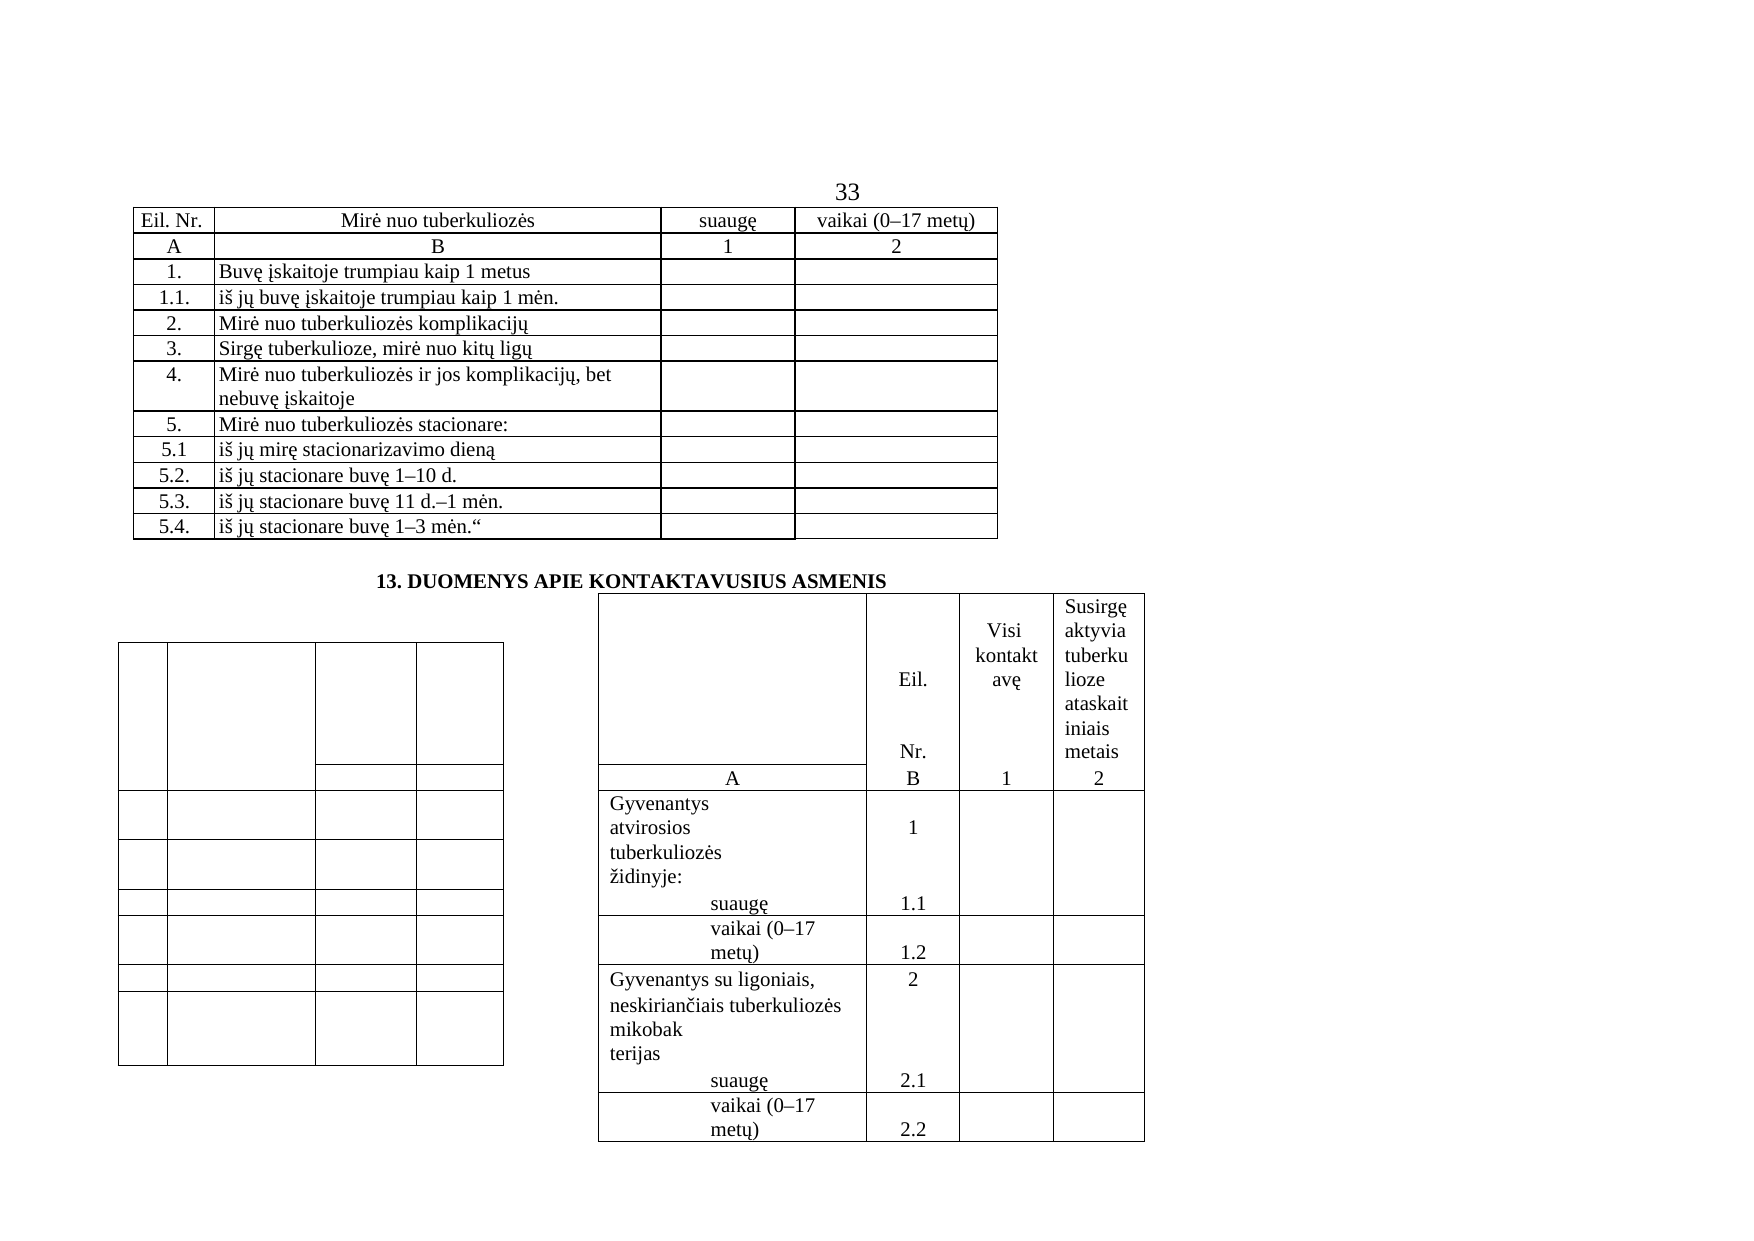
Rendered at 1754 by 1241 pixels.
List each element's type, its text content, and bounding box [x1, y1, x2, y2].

table_cell [504, 991, 598, 1017]
table_cell [316, 765, 416, 790]
table_cell Buvę įskaitoje trumpiau kaip 1 metus [215, 260, 660, 283]
table_cell [1054, 1093, 1144, 1141]
table_cell [278, 593, 315, 642]
table_cell [504, 889, 598, 915]
table_cell [504, 642, 598, 691]
table_cell iš jų buvę įskaitoje trumpiau kaip 1 mėn. [215, 285, 660, 309]
table_cell [699, 594, 792, 642]
table_cell [119, 992, 167, 1017]
table_cell [1054, 791, 1144, 839]
table_cell [792, 594, 866, 642]
table_cell 1.2 [867, 916, 959, 964]
table_cell [118, 1066, 167, 1092]
table_cell 5.2. [134, 463, 214, 487]
table_cell Nr. [867, 691, 959, 763]
table_cell [504, 1065, 598, 1092]
table_cell [119, 791, 167, 839]
table_cell A [599, 765, 866, 790]
table_cell [867, 991, 959, 1017]
table_cell [1054, 839, 1144, 888]
table_cell [417, 840, 503, 888]
table_cell [504, 839, 598, 888]
table_cell [792, 1017, 866, 1065]
table_cell [662, 285, 794, 309]
table_cell [599, 594, 699, 642]
table_cell 3. [134, 336, 214, 360]
table_cell 2 [1054, 764, 1144, 790]
table_cell [504, 964, 598, 991]
table_cell [796, 285, 997, 309]
table_cell [316, 992, 416, 1017]
table_cell suaugę [699, 889, 792, 915]
table_cell [417, 643, 503, 691]
table_cell [119, 965, 167, 991]
table_cell [278, 965, 315, 991]
table_cell [796, 311, 997, 335]
table_cell Gyvenantys atvirosios [599, 791, 792, 839]
table_cell [796, 336, 997, 360]
table_cell [662, 489, 794, 513]
table_cell [792, 642, 866, 691]
table_cell [417, 691, 503, 763]
table_cell 5.4. [134, 514, 214, 538]
table_cell [278, 691, 315, 763]
table_cell [662, 463, 794, 487]
table_cell [599, 1093, 699, 1141]
table_cell [168, 965, 278, 991]
table_cell iš jų mirę stacionarizavimo dieną [215, 437, 660, 461]
table_cell tuberkulioze [1054, 642, 1144, 691]
table_cell [699, 1017, 792, 1065]
table_cell [960, 791, 1053, 839]
table_cell [662, 514, 794, 538]
table_cell [1054, 1065, 1144, 1092]
table_cell [168, 916, 315, 964]
table_cell [168, 1017, 315, 1065]
table_header Eil. Nr. [134, 208, 214, 232]
table_cell Sirgę tuberkulioze, mirė nuo kitų ligų [215, 336, 660, 360]
table_cell 1 [960, 764, 1053, 790]
table_cell [960, 1017, 1053, 1065]
table_cell [118, 207, 133, 540]
table_cell 2 [867, 965, 959, 991]
table_cell [796, 260, 997, 283]
table_cell [796, 207, 1144, 540]
table_header [998, 207, 1083, 538]
table_cell [699, 691, 792, 763]
table_cell [167, 593, 278, 642]
table_cell 2 [796, 234, 997, 258]
table_header suaugę [662, 208, 794, 232]
table_cell [504, 915, 598, 964]
table_cell 2.1 [867, 1065, 959, 1092]
table_cell [662, 412, 794, 436]
table_cell [316, 965, 416, 991]
table_cell [118, 1092, 167, 1141]
table_cell [315, 1092, 416, 1141]
table_cell 13. DUOMENYS APIE KONTAKTAVUSIUS ASMENIS [118, 566, 1144, 593]
table_cell [119, 890, 167, 915]
table_cell [960, 991, 1053, 1017]
table_cell [315, 1066, 416, 1092]
table_cell [796, 412, 997, 436]
table_cell [118, 540, 1144, 566]
table_cell [960, 965, 1053, 991]
table_cell [168, 791, 278, 839]
table_cell [1054, 991, 1144, 1017]
table_cell 1 [867, 791, 959, 839]
table_cell [867, 1017, 959, 1065]
table_cell Susirgę aktyvia [1054, 594, 1144, 642]
table_cell [278, 764, 315, 790]
table_cell [118, 593, 167, 642]
table_cell 2. [134, 311, 214, 335]
table_cell [504, 790, 598, 839]
table_cell [1054, 916, 1144, 964]
table_cell [662, 260, 794, 283]
table_cell [119, 691, 167, 763]
table_cell [416, 593, 504, 642]
table_cell [960, 916, 1053, 964]
table_cell [1054, 1017, 1144, 1065]
table_cell [416, 1092, 504, 1141]
table_cell [316, 840, 416, 888]
table_cell [417, 916, 503, 964]
table_cell [316, 890, 416, 915]
table_cell [792, 889, 866, 915]
table_cell 5.1 [134, 437, 214, 461]
table_cell [316, 1017, 416, 1065]
table_cell suaugę [699, 1065, 792, 1092]
table_cell [168, 764, 278, 790]
table_cell [960, 889, 1053, 915]
table_cell [168, 840, 315, 888]
table_cell 4. [134, 362, 214, 410]
table_cell [316, 916, 416, 964]
table_cell [1054, 889, 1144, 915]
table_cell [504, 1017, 598, 1065]
table_cell [796, 362, 997, 410]
table_cell [662, 437, 794, 461]
table_cell [316, 643, 416, 691]
table_cell [599, 889, 699, 915]
table_cell [599, 691, 699, 763]
table_cell [867, 594, 959, 642]
table_cell 1.1 [867, 889, 959, 915]
table_cell [417, 965, 503, 991]
table_cell mikobakterijas [599, 1017, 699, 1065]
table_cell [699, 642, 792, 691]
table_cell vaikai (0–17 metų) [699, 916, 866, 964]
table_cell [417, 1017, 503, 1065]
table_cell [119, 643, 167, 691]
table_cell 5.3. [134, 489, 214, 513]
table_cell [792, 791, 866, 839]
table_cell Eil. [867, 642, 959, 691]
table_cell [796, 489, 997, 513]
table_cell [417, 791, 503, 839]
table_cell [599, 916, 699, 964]
table_cell [168, 992, 278, 1017]
table_cell [168, 890, 315, 915]
table_cell [792, 839, 866, 888]
table_cell Mirė nuo tuberkuliozės komplikacijų [215, 311, 660, 335]
table_cell neskiriančiais tuberkuliozės [599, 991, 866, 1017]
table_cell kontaktavę [960, 642, 1053, 691]
table_cell B [215, 234, 660, 258]
table_cell vaikai (0–17 metų) [699, 1093, 866, 1141]
table_cell 1.1. [134, 285, 214, 309]
table_cell Visi [960, 594, 1053, 642]
table_cell [792, 1065, 866, 1092]
table_cell [662, 311, 794, 335]
table_cell [168, 643, 278, 691]
table_cell Mirė nuo tuberkuliozės ir jos komplikacijų, bet nebuvę įskaitoje [215, 362, 660, 410]
table_cell A [134, 234, 214, 258]
table_cell [168, 691, 278, 763]
table_cell 2.2 [867, 1093, 959, 1141]
table_cell [417, 992, 503, 1017]
table_cell [1054, 965, 1144, 991]
table_cell [504, 764, 598, 790]
table_cell 1 [662, 234, 794, 258]
table_cell tuberkuliozės židinyje: [599, 839, 792, 888]
table_cell iš jų stacionare buvę 1–10 d. [215, 463, 660, 487]
table_cell 5. [134, 412, 214, 436]
table_cell [960, 691, 1053, 763]
table_cell [504, 1092, 598, 1141]
table_cell [416, 1066, 504, 1092]
table_cell 1. [134, 260, 214, 283]
table_cell [796, 514, 997, 538]
table_cell B [867, 764, 959, 790]
table_cell [960, 839, 1053, 888]
table_cell [960, 1093, 1053, 1141]
table_header vaikai (0–17 metų) [796, 208, 997, 232]
table_cell [417, 765, 503, 790]
table_cell [119, 916, 167, 964]
table_cell [278, 643, 315, 691]
table_cell [504, 691, 598, 763]
table_cell [119, 840, 167, 888]
table_cell [417, 890, 503, 915]
table_cell [167, 1092, 315, 1141]
table_header Mirė nuo tuberkuliozės [215, 208, 660, 232]
table_cell [792, 691, 866, 763]
table_cell Gyvenantys su ligoniais, [599, 965, 866, 991]
table_cell [599, 1065, 699, 1092]
table_cell [662, 336, 794, 360]
table_cell [315, 593, 416, 642]
table_cell [662, 362, 794, 410]
table_cell iš jų stacionare buvę 1–3 mėn.“ [215, 514, 660, 538]
table_cell [119, 764, 167, 790]
table_cell [867, 839, 959, 888]
table_cell [316, 791, 416, 839]
table_cell [119, 1017, 167, 1065]
table_cell [167, 1066, 315, 1092]
table_cell [316, 691, 416, 763]
table_cell [796, 437, 997, 461]
table_cell [796, 463, 997, 487]
table_cell [278, 791, 315, 839]
table_cell [278, 992, 315, 1017]
table_cell [960, 1065, 1053, 1092]
table_cell Mirė nuo tuberkuliozės stacionare: [215, 412, 660, 436]
table_cell iš jų stacionare buvę 11 d.–1 mėn. [215, 489, 660, 513]
table_cell [599, 642, 699, 691]
table_cell ataskaitiniais metais [1054, 691, 1144, 763]
table_cell [504, 593, 598, 642]
